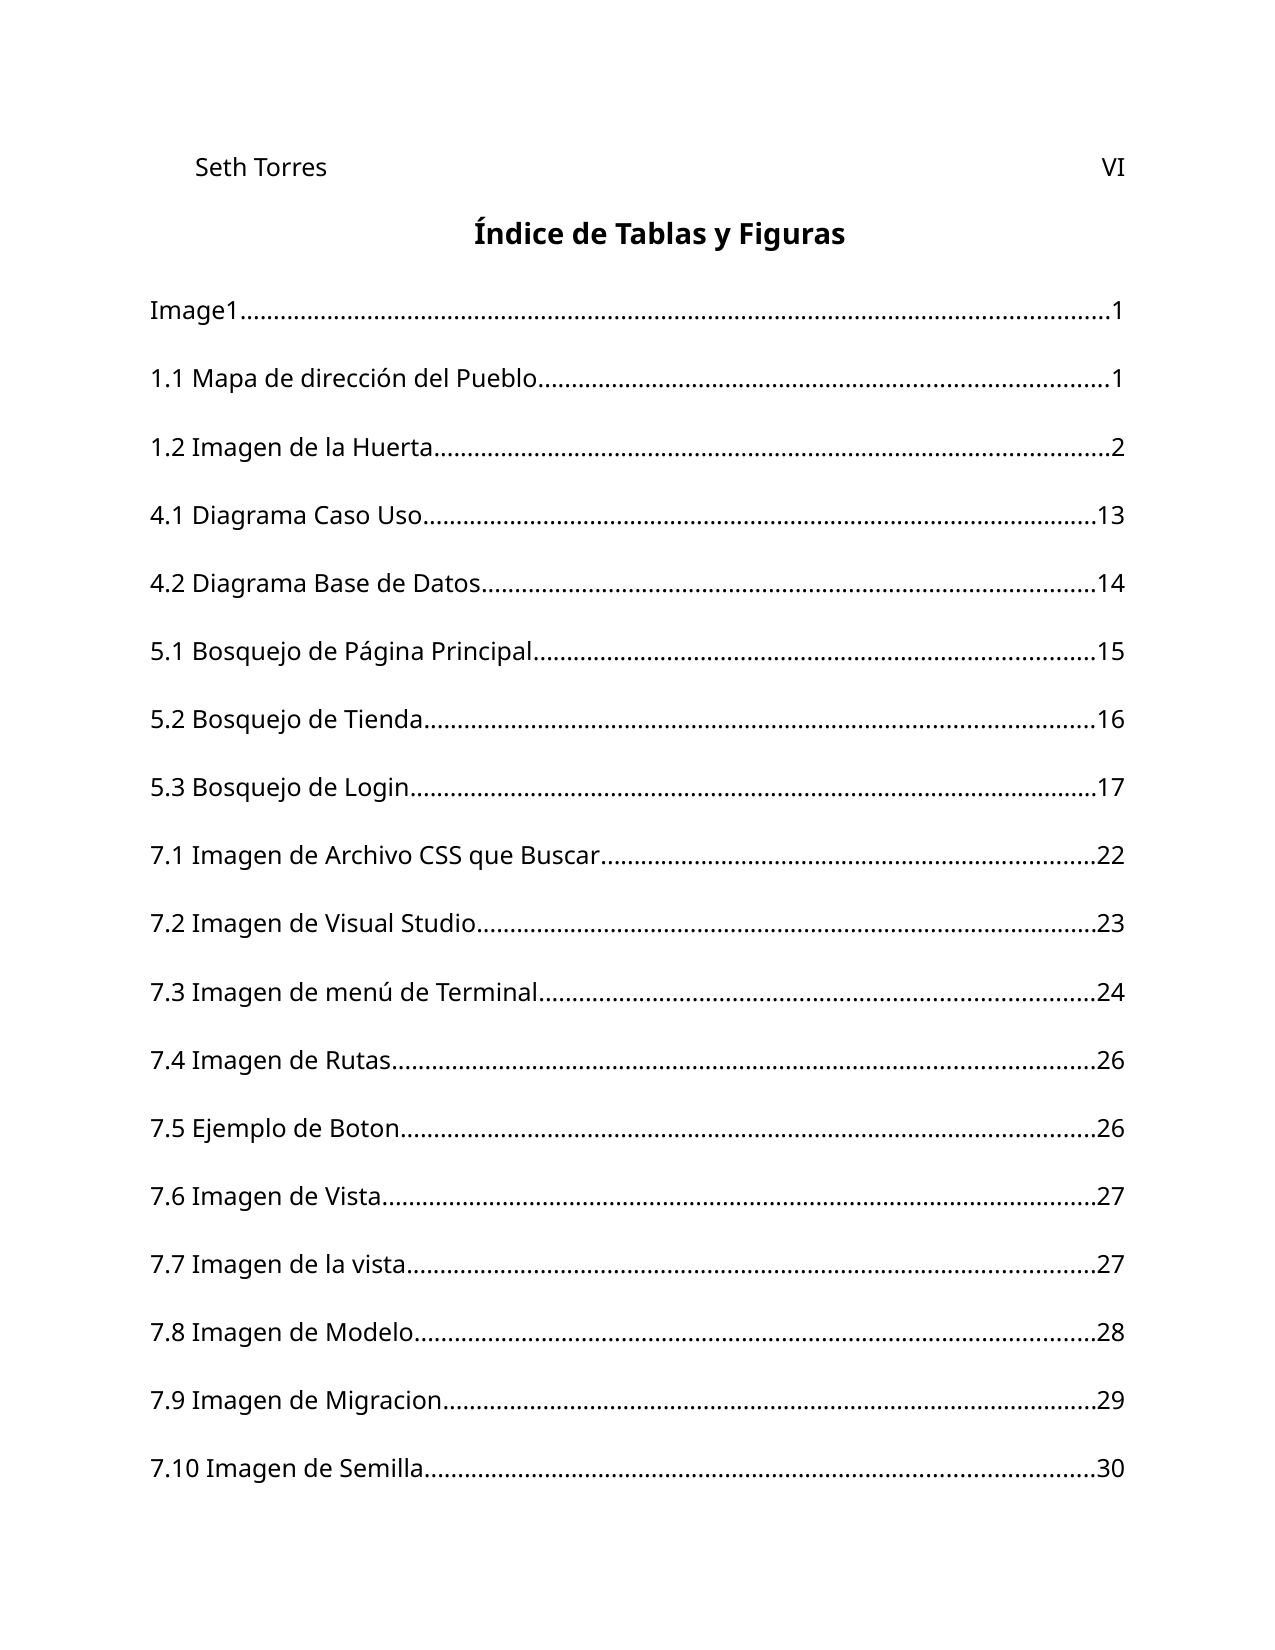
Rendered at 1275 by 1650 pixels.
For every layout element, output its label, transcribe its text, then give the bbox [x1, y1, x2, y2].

text 7.6 Imagen de Vista 27 [150, 1178, 1125, 1213]
text 4.1 Diagrama Caso Uso 13 [150, 497, 1125, 531]
text 7.7 Imagen de la vista 27 [150, 1247, 1125, 1281]
text 1.1 Mapa de dirección del Pueblo 1 [150, 361, 1125, 395]
text 5.3 Bosquejo de Login 17 [150, 770, 1125, 804]
text 7.4 Imagen de Rutas 26 [150, 1042, 1125, 1076]
text 5.2 Bosquejo de Tienda 16 [150, 702, 1125, 736]
text 7.2 Imagen de Visual Studio 23 [150, 906, 1125, 940]
text 7.10 Imagen de Semilla 30 [150, 1451, 1125, 1485]
text Índice de Tablas y Figuras [150, 213, 1125, 253]
text 7.9 Imagen de Migracion 29 [150, 1383, 1125, 1417]
text 4.2 Diagrama Base de Datos 14 [150, 565, 1125, 599]
text 7.3 Imagen de menú de Terminal 24 [150, 974, 1125, 1008]
text 7.1 Imagen de Archivo CSS que Buscar 22 [150, 838, 1125, 872]
text 5.1 Bosquejo de Página Principal 15 [150, 633, 1125, 668]
text 7.8 Imagen de Modelo 28 [150, 1315, 1125, 1349]
text 7.5 Ejemplo de Boton 26 [150, 1110, 1125, 1144]
text 1.2 Imagen de la Huerta 2 [150, 429, 1125, 463]
text Image1 1 [150, 293, 1125, 327]
